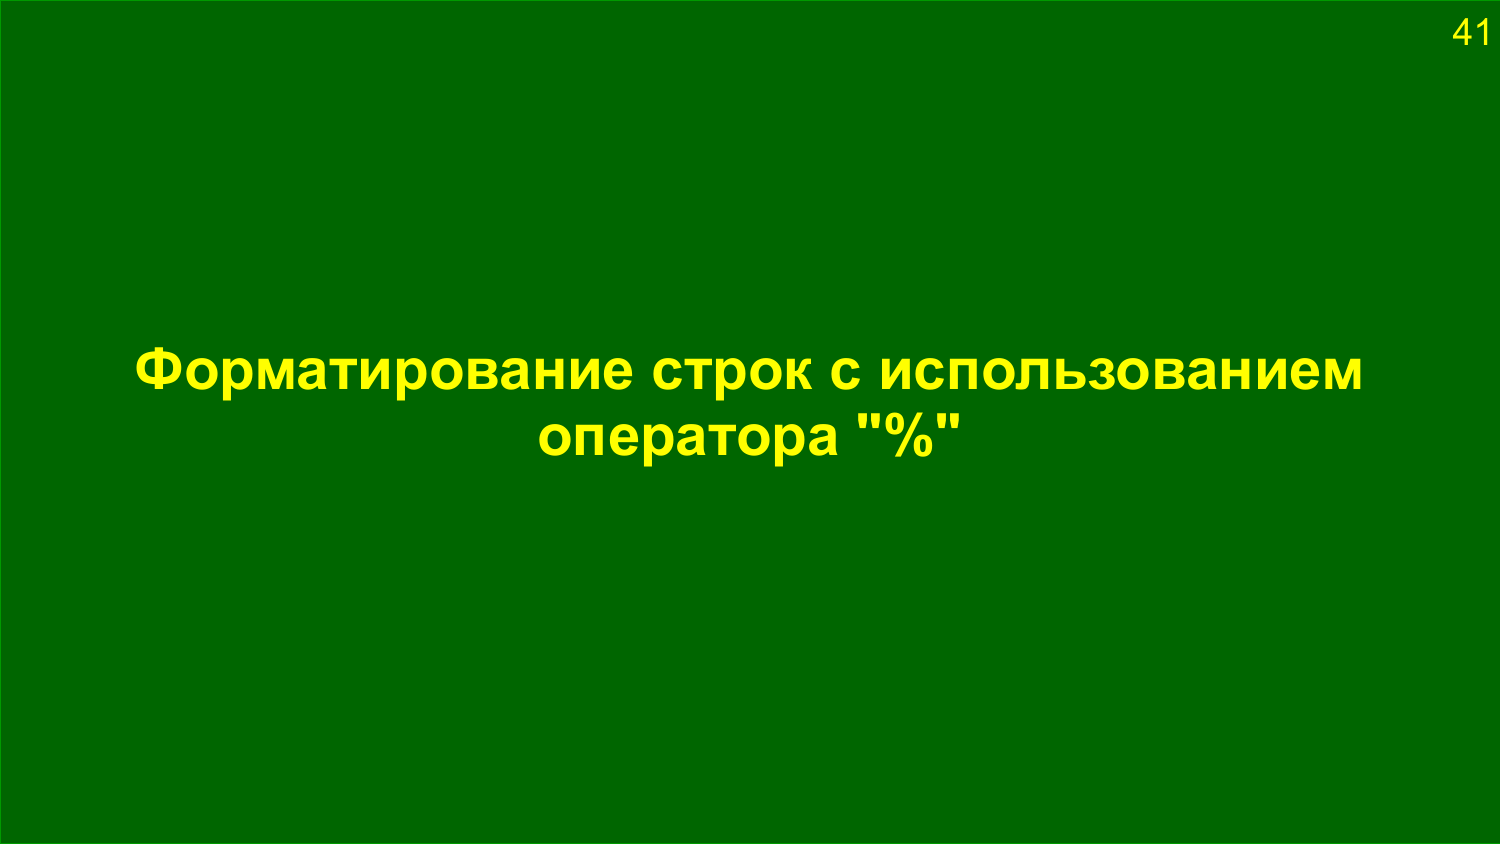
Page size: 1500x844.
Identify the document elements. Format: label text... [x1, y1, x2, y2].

title Форматирование строк с использованием оператора "%" [75, 308, 1425, 497]
